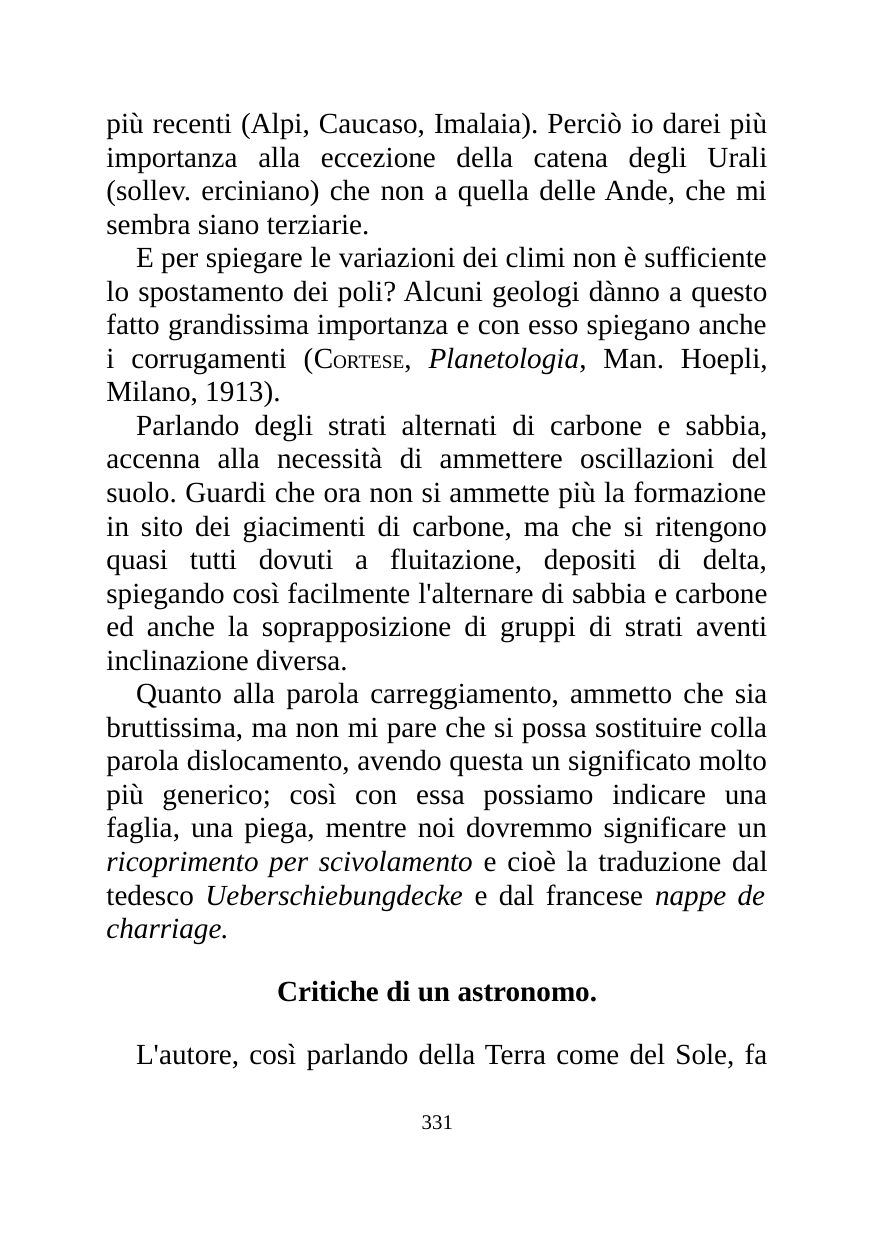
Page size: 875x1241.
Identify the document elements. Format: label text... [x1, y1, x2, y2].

subtitle Critiche di un astronomo. [106, 974, 768, 1008]
text più recenti (Alpi, Caucaso, Imalaia). Perciò io darei più importanza alla eccezione della catena degli Urali (sollev. erciniano) che non a quella delle Ande, che mi sembra siano terziarie. [106, 106, 768, 240]
text Quanto alla parola carreggiamento, ammetto che sia bruttissima, ma non mi pare che si possa sostituire colla parola dislocamento, avendo questa un significato molto più generico; così con essa possiamo indicare una faglia, una piega, mentre noi dovremmo significare un ricoprimento per scivolamento e cioè la traduzione dal tedesco Ueberschiebungdecke e dal francese nappe de charriage. [106, 676, 768, 945]
text Parlando degli strati alternati di carbone e sabbia, accenna alla necessità di ammettere oscillazioni del suolo. Guardi che ora non si ammette più la formazione in sito dei giacimenti di carbone, ma che si ritengono quasi tutti dovuti a fluitazione, depositi di delta, spiegando così facilmente l'alternare di sabbia e carbone ed anche la soprapposizione di gruppi di strati aventi inclinazione diversa. [106, 408, 768, 676]
text E per spiegare le variazioni dei climi non è sufficiente lo spostamento dei poli? Alcuni geologi dànno a questo fatto grandissima importanza e con esso spiegano anche i corrugamenti (Cortese, Planetologia, Man. Hoepli, Milano, 1913). [106, 240, 768, 408]
text L'autore, così parlando della Terra come del Sole, fa [106, 1037, 768, 1071]
